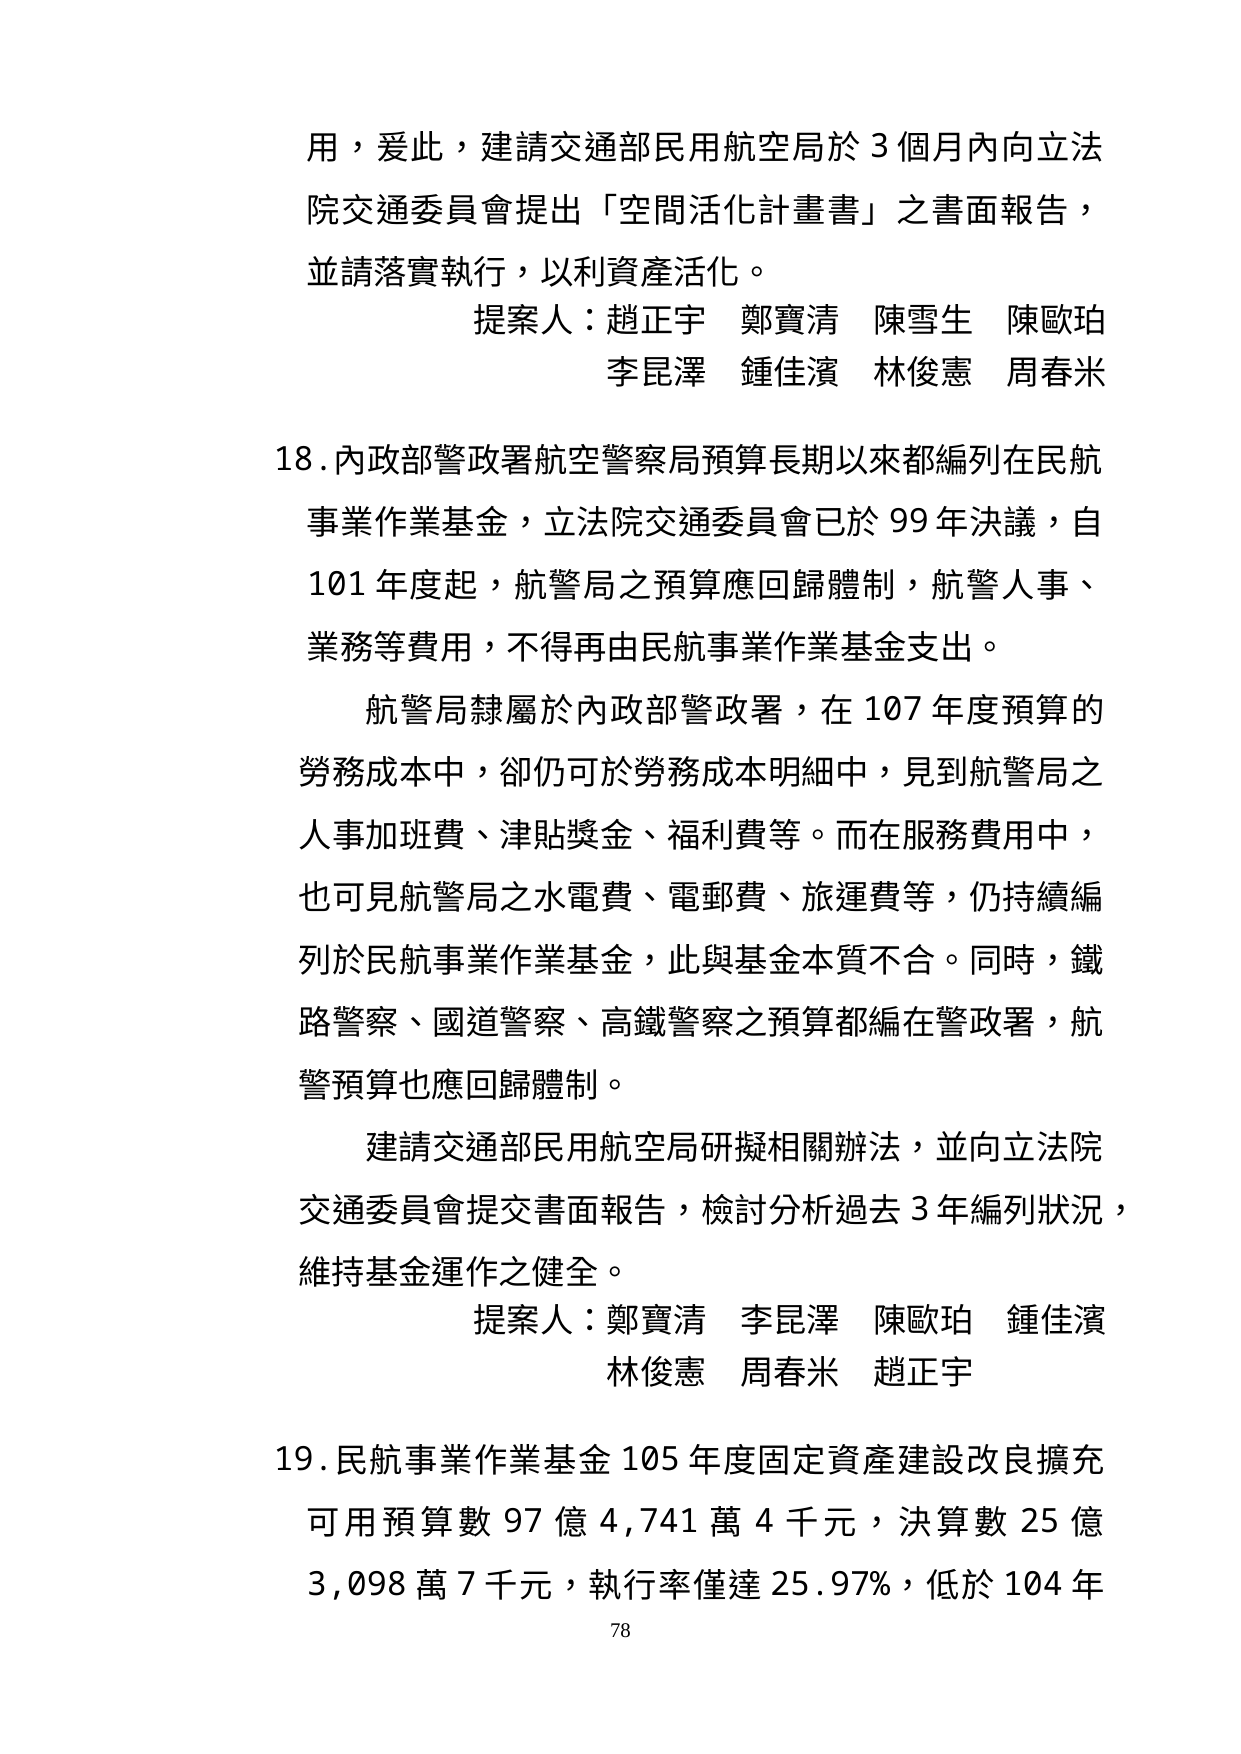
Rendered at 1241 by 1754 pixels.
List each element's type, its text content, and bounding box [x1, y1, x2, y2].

text 建請交通部民用航空局研擬相關辦法，並向立法院交通委員會提交書面報告，檢討分析過去3年編列狀況，維持基金運作之健全。 [298, 1103, 1104, 1291]
text 用，爰此，建請交通部民用航空局於3個月內向立法院交通委員會提出「空間活化計畫書」之書面報告，並請落實執行，以利資產活化。 [273, 103, 1104, 291]
text 18.內政部警政署航空警察局預算長期以來都編列在民航事業作業基金，立法院交通委員會已於99年決議，自101年度起，航警局之預算應回歸體制，航警人事、業務等費用，不得再由民航事業作業基金支出。 [273, 416, 1104, 666]
text 航警局隸屬於內政部警政署，在107年度預算的勞務成本中，卻仍可於勞務成本明細中，見到航警局之人事加班費、津貼獎金、福利費等。而在服務費用中，也可見航警局之水電費、電郵費、旅運費等，仍持續編列於民航事業作業基金，此與基金本質不合。同時，鐵路警察、國道警察、高鐵警察之預算都編在警政署，航警預算也應回歸體制。 [298, 666, 1104, 1103]
text 19.民航事業作業基金105年度固定資產建設改良擴充可用預算數97億4,741萬4千元，決算數25億3,098萬7千元，執行率僅達25.97%，低於104年 [273, 1416, 1104, 1603]
text 提案人：鄭寶清 李昆澤 陳歐珀 鍾佳濱 林俊憲 周春米 趙正宇 [473, 1291, 1117, 1395]
text 提案人：趙正宇 鄭寶清 陳雪生 陳歐珀 李昆澤 鍾佳濱 林俊憲 周春米 [473, 291, 1117, 395]
